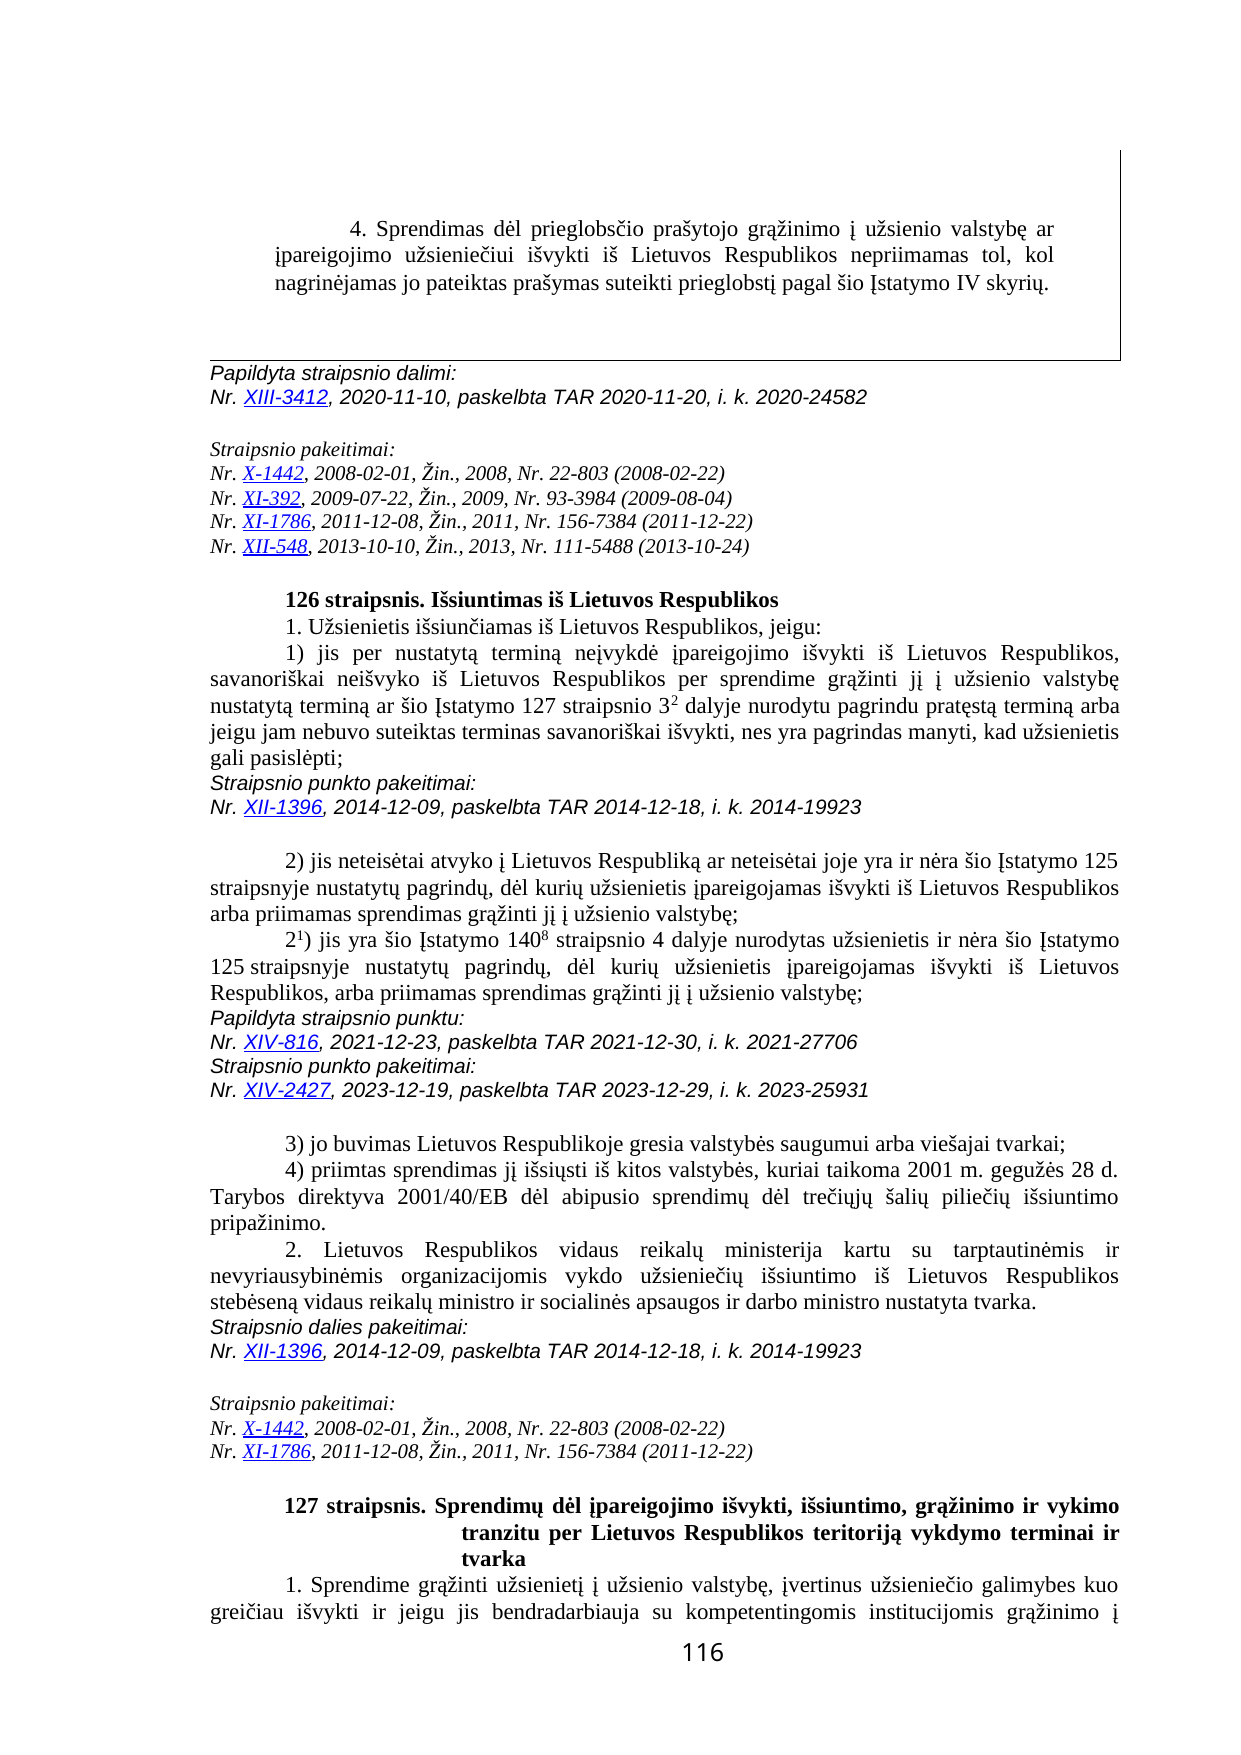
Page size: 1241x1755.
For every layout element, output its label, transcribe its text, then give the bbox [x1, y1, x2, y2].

text Straipsnio pakeitimai: [210, 1391, 1120, 1415]
text 1) jis per nustatytą terminą neįvykdė įpareigojimo išvykti iš Lietuvos Respublikos, savanoriškai neišvyko iš Lietuvos Respublikos per sprendime grąžinti jį į užsienio valstybę nustatytą terminą ar šio Įstatymo 127 straipsnio 32 dalyje nurodytu pagrindu pratęstą terminą arba jeigu jam nebuvo suteiktas terminas savanoriškai išvykti, nes yra pagrindas manyti, kad užsienietis gali pasislėpti; [210, 639, 1120, 771]
text Nr. XII-1396, 2014-12-09, paskelbta TAR 2014-12-18, i. k. 2014-19923 [210, 795, 1120, 819]
text 2. Lietuvos Respublikos vidaus reikalų ministerija kartu su tarptautinėmis ir nevyriausybinėmis organizacijomis vykdo užsieniečių išsiuntimo iš Lietuvos Respublikos stebėseną vidaus reikalų ministro ir socialinės apsaugos ir darbo ministro nustatyta tvarka. [210, 1236, 1120, 1315]
text Papildyta straipsnio punktu: [210, 1006, 1120, 1029]
text Nr. XIV-2427, 2023-12-19, paskelbta TAR 2023-12-29, i. k. 2023-25931 [210, 1077, 1120, 1101]
text 4) priimtas sprendimas jį išsiųsti iš kitos valstybės, kuriai taikoma 2001 m. gegužės 28 d. Tarybos direktyva 2001/40/EB dėl abipusio sprendimų dėl trečiųjų šalių piliečių išsiuntimo pripažinimo. [210, 1157, 1120, 1236]
text Nr. XI-392, 2009-07-22, Žin., 2009, Nr. 93-3984 (2009-08-04) [210, 485, 1120, 509]
text Nr. XII-1396, 2014-12-09, paskelbta TAR 2014-12-18, i. k. 2014-19923 [210, 1339, 1120, 1363]
text Nr. X-1442, 2008-02-01, Žin., 2008, Nr. 22-803 (2008-02-22) [210, 1415, 1120, 1439]
text Straipsnio pakeitimai: [210, 437, 1120, 461]
text 126 straipsnis. Išsiuntimas iš Lietuvos Respublikos [210, 586, 1120, 613]
text Papildyta straipsnio dalimi: [210, 361, 1120, 384]
text Nr. XI-1786, 2011-12-08, Žin., 2011, Nr. 156-7384 (2011-12-22) [210, 1439, 1120, 1463]
text Nr. XII-548, 2013-10-10, Žin., 2013, Nr. 111-5488 (2013-10-24) [210, 533, 1120, 558]
text Nr. X-1442, 2008-02-01, Žin., 2008, Nr. 22-803 (2008-02-22) [210, 461, 1120, 485]
text 2) jis neteisėtai atvyko į Lietuvos Respubliką ar neteisėtai joje yra ir nėra šio Įstatymo 125 straipsnyje nustatytų pagrindų, dėl kurių užsienietis įpareigojamas išvykti iš Lietuvos Respublikos arba priimamas sprendimas grąžinti jį į užsienio valstybę; [210, 847, 1120, 927]
text Nr. XI-1786, 2011-12-08, Žin., 2011, Nr. 156-7384 (2011-12-22) [210, 509, 1120, 533]
text 3) jo buvimas Lietuvos Respublikoje gresia valstybės saugumui arba viešajai tvarkai; [210, 1130, 1120, 1157]
text Nr. XIII-3412, 2020-11-10, paskelbta TAR 2020-11-20, i. k. 2020-24582 [210, 384, 1120, 408]
text Straipsnio punkto pakeitimai: [210, 771, 1120, 795]
text Straipsnio punkto pakeitimai: [210, 1053, 1120, 1077]
text Nr. XIV-816, 2021-12-23, paskelbta TAR 2021-12-30, i. k. 2021-27706 [210, 1029, 1120, 1053]
text 4. Sprendimas dėl prieglobsčio prašytojo grąžinimo į užsienio valstybę ar įpareigojimo užsieniečiui išvykti iš Lietuvos Respublikos nepriimamas tol, kol nagrinėjamas jo pateiktas prašymas suteikti prieglobstį pagal šio Įstatymo IV skyrių. [210, 150, 1120, 360]
text Straipsnio dalies pakeitimai: [210, 1315, 1120, 1339]
text 1. Sprendime grąžinti užsienietį į užsienio valstybę, įvertinus užsieniečio galimybes kuo greičiau išvykti ir jeigu jis bendradarbiauja su kompetentingomis institucijomis grąžinimo į [210, 1571, 1120, 1624]
text 21) jis yra šio Įstatymo 1408 straipsnio 4 dalyje nurodytas užsienietis ir nėra šio Įstatymo 125 straipsnyje nustatytų pagrindų, dėl kurių užsienietis įpareigojamas išvykti iš Lietuvos Respublikos, arba priimamas sprendimas grąžinti jį į užsienio valstybę; [210, 927, 1120, 1006]
text 127 straipsnis. Sprendimų dėl įpareigojimo išvykti, išsiuntimo, grąžinimo ir vykimo tranzitu per Lietuvos Respublikos teritoriją vykdymo terminai ir tvarka [284, 1492, 1120, 1571]
text 1. Užsienietis išsiunčiamas iš Lietuvos Respublikos, jeigu: [210, 613, 1120, 639]
